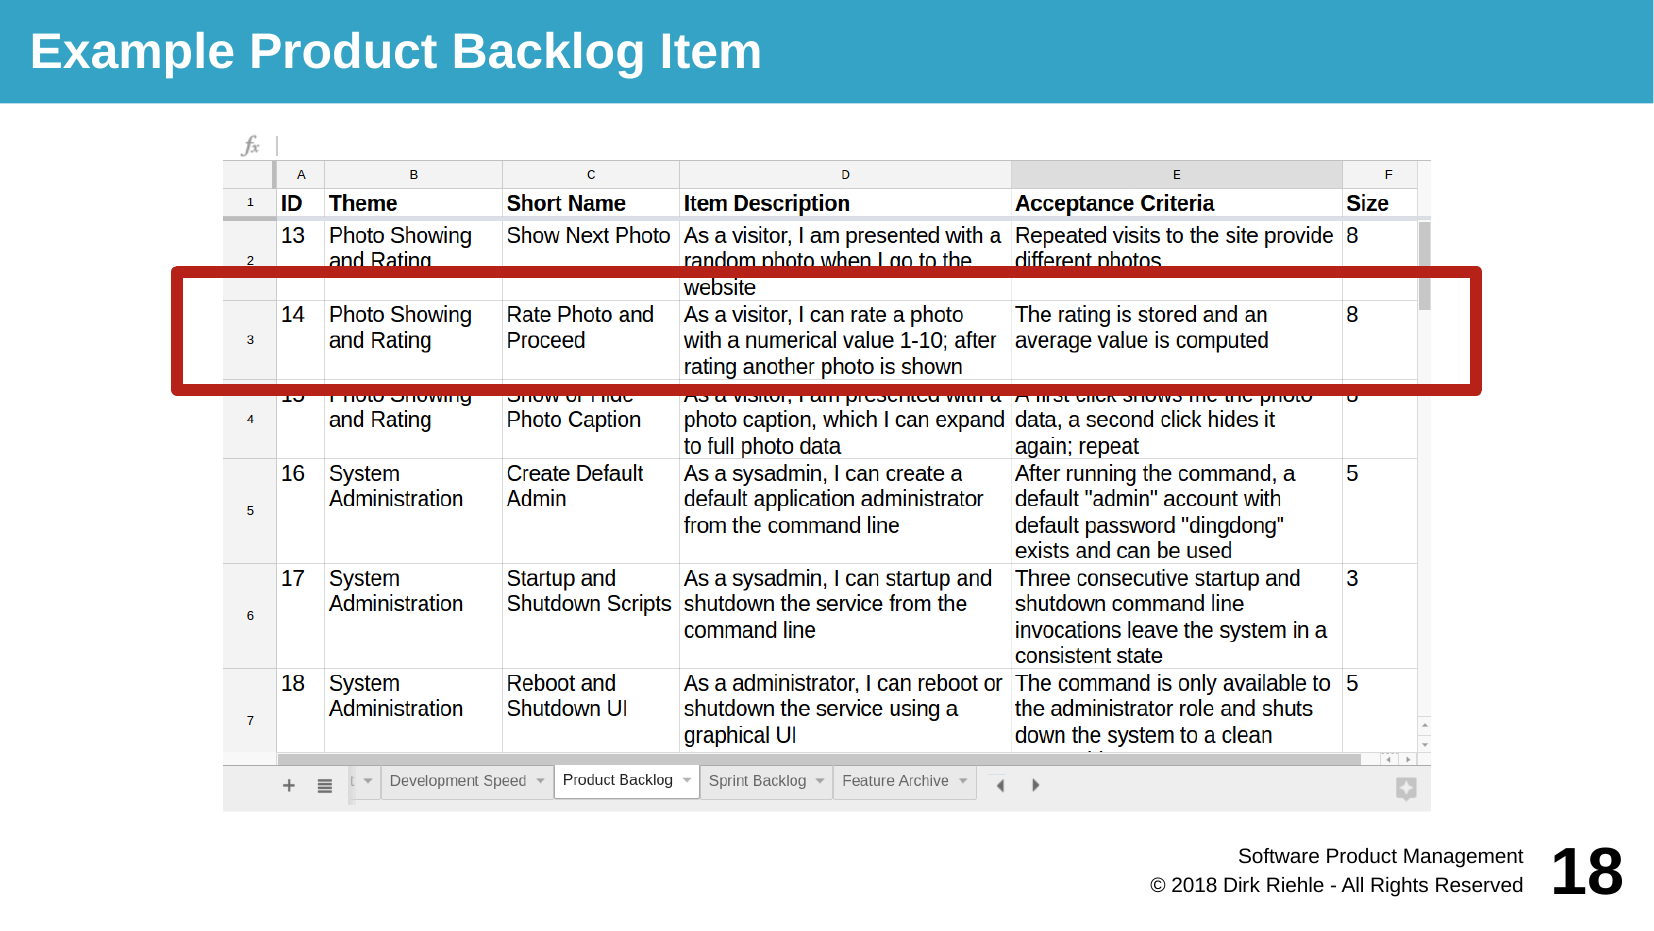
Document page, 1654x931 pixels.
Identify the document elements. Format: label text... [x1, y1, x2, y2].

picture [236, 132, 1418, 266]
picture [236, 278, 1418, 384]
title Example Product Backlog Item [0, 0, 1654, 104]
picture [236, 396, 1418, 812]
